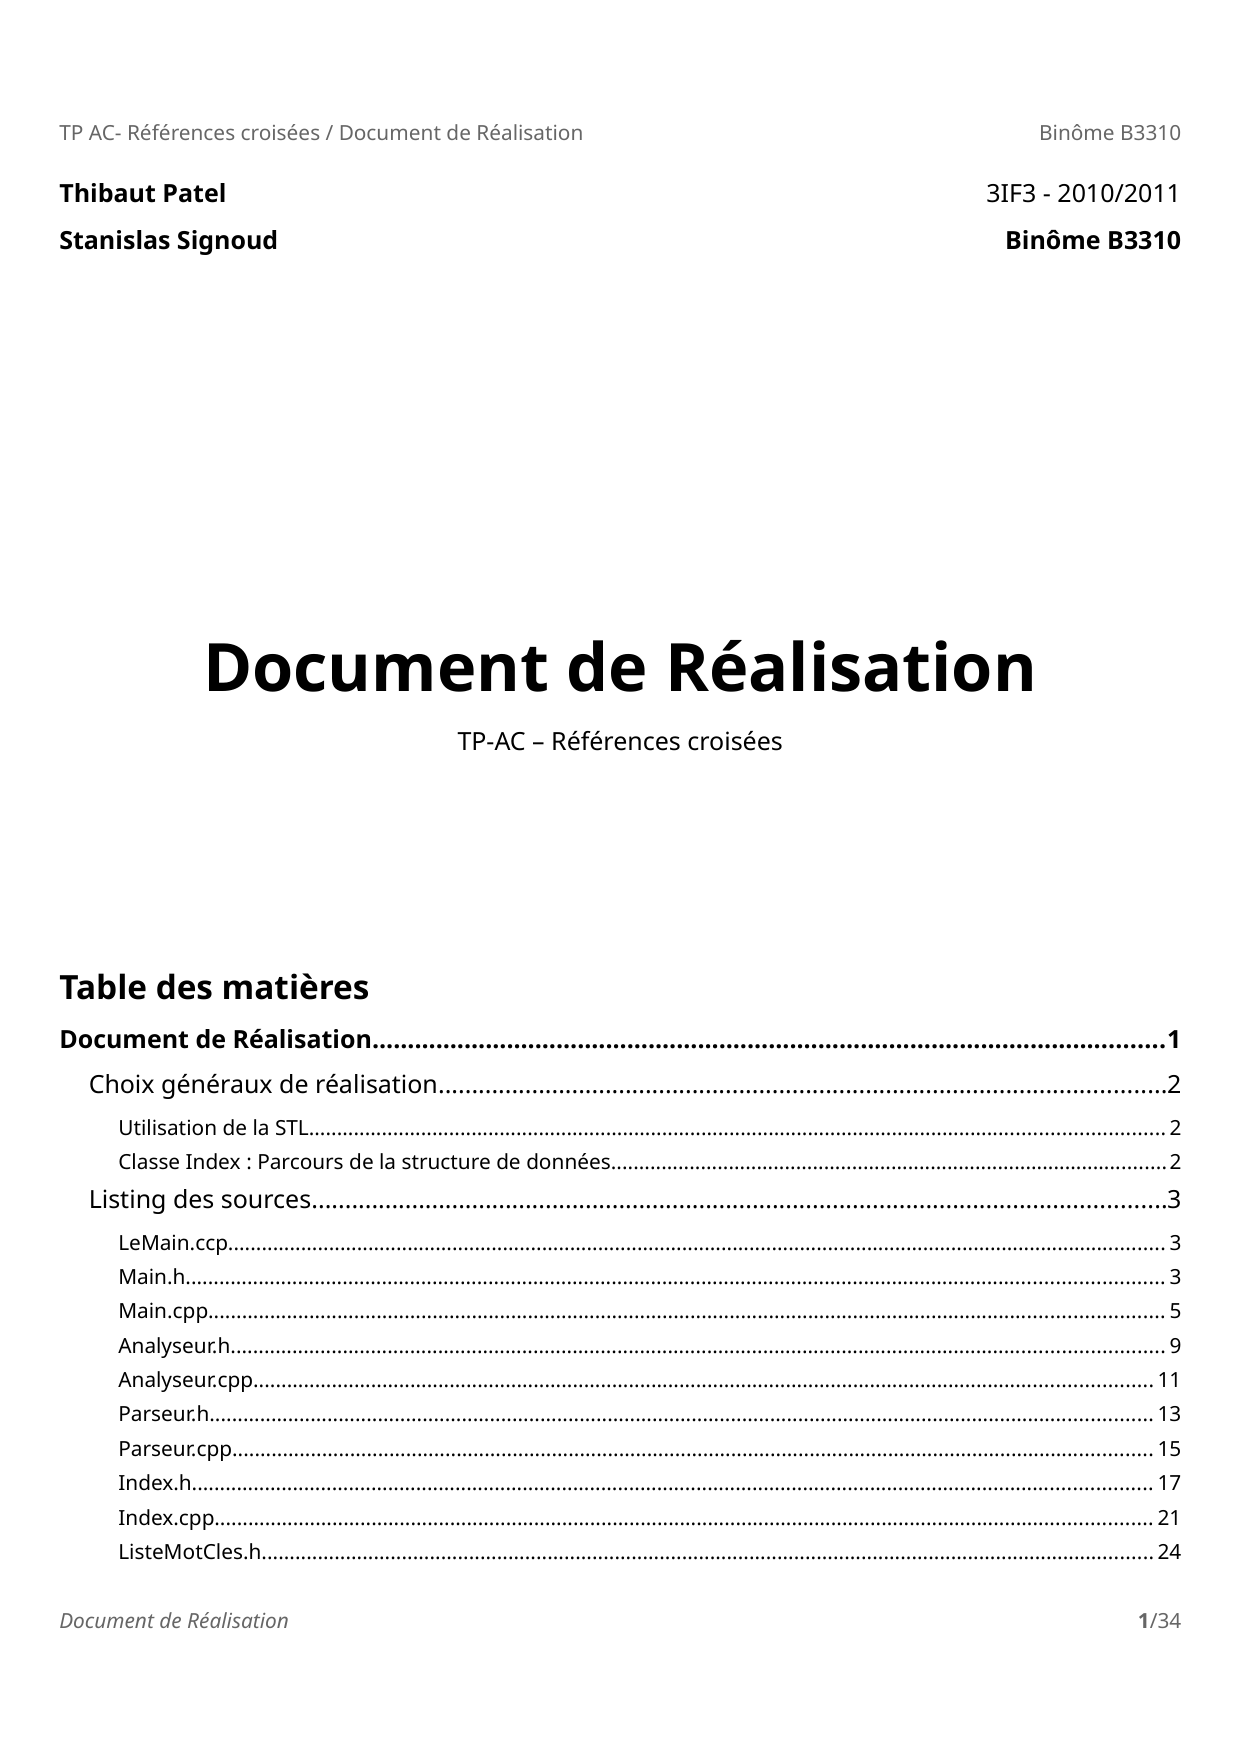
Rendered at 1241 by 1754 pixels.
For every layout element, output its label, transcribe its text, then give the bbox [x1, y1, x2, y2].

text Document de Réalisation 1 [59, 1021, 1181, 1055]
text LeMain.ccp 3 [118, 1228, 1181, 1256]
text Main.cpp 5 [118, 1296, 1181, 1325]
text Analyseur.h 9 [118, 1331, 1181, 1359]
text TP-AC – Références croisées [59, 723, 1181, 757]
subtitle Table des matières [59, 963, 1181, 1009]
text Thibaut Patel 3IF3 - 2010/2011 [59, 176, 1181, 210]
text Utilisation de la STL 2 [118, 1113, 1181, 1141]
text Index.cpp 21 [118, 1503, 1181, 1531]
text Stanislas Signoud Binôme B3310 [59, 223, 1181, 257]
text Analyseur.cpp 11 [118, 1365, 1181, 1393]
text Index.h 17 [118, 1468, 1181, 1497]
text Choix généraux de réalisation 2 [88, 1067, 1181, 1101]
text Classe Index : Parcours de la structure de données 2 [118, 1147, 1181, 1176]
subtitle Document de Réalisation [59, 620, 1181, 711]
text Main.h 3 [118, 1262, 1181, 1290]
text ListeMotCles.h 24 [118, 1537, 1181, 1565]
text Parseur.cpp 15 [118, 1434, 1181, 1462]
text Listing des sources 3 [88, 1182, 1181, 1216]
text Parseur.h 13 [118, 1399, 1181, 1428]
